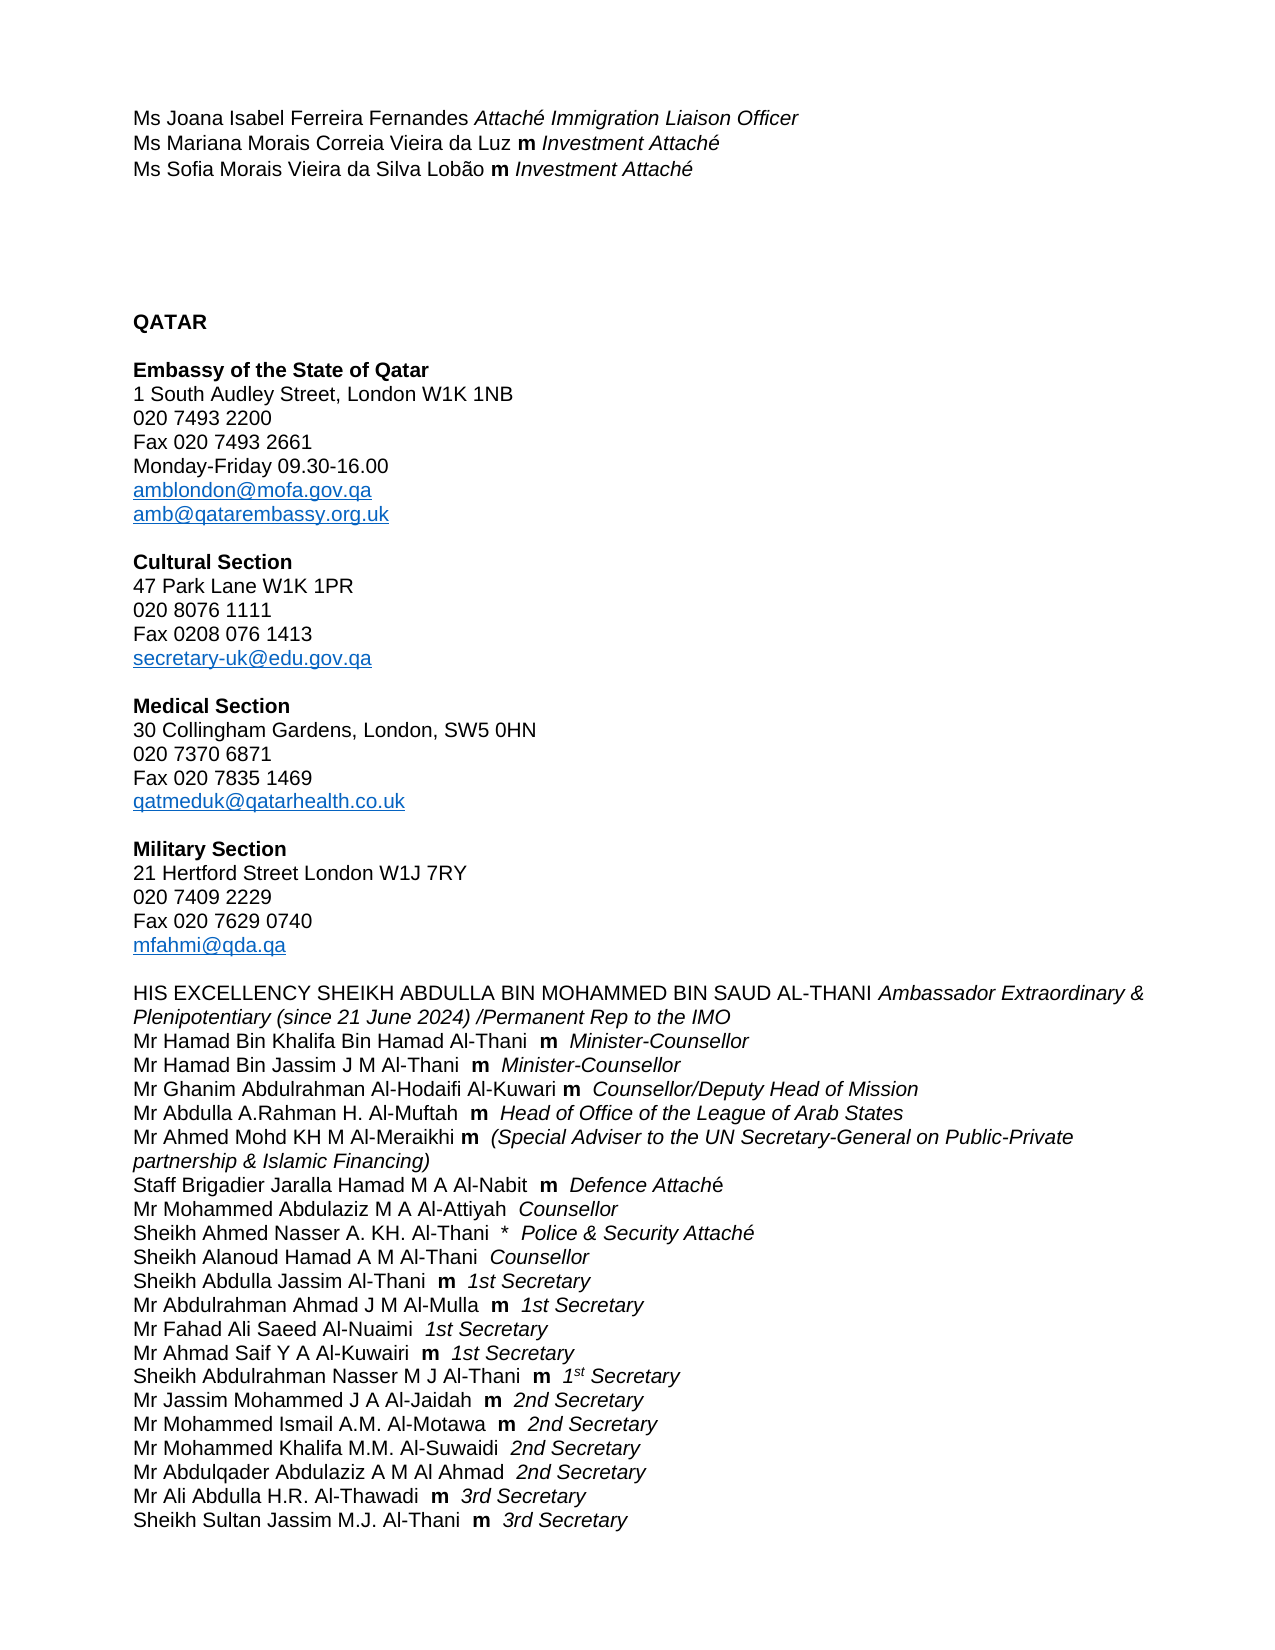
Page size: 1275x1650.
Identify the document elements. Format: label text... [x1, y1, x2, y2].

text 020 8076 1111 [133, 598, 1181, 622]
text Sheikh Alanoud Hamad A M Al-Thani Counsellor [133, 1244, 1181, 1268]
text Ms Joana Isabel Ferreira Fernandes Attaché Immigration Liaison Officer [133, 106, 1181, 129]
text Fax 020 7629 0740 [133, 909, 1181, 933]
text Ms Mariana Morais Correia Vieira da Luz m Investment Attaché [133, 131, 1181, 155]
text 1 South Audley Street, London W1K 1NB [133, 382, 1181, 406]
text Ms Sofia Morais Vieira da Silva Lobão m Investment Attaché [133, 157, 1181, 181]
text Mr Fahad Ali Saeed Al-Nuaimi 1st Secretary [133, 1316, 1181, 1340]
text Fax 020 7835 1469 [133, 765, 1181, 789]
text 020 7409 2229 [133, 885, 1181, 909]
text secretary-uk@edu.gov.qa [133, 646, 1181, 669]
text mfahmi@qda.qa [133, 933, 1181, 957]
text Military Section [133, 837, 1181, 861]
text Mr Mohammed Abdulaziz M A Al-Attiyah Counsellor [133, 1197, 1181, 1221]
text Fax 020 7493 2661 [133, 430, 1181, 454]
text Mr Ali Abdulla H.R. Al-Thawadi m 3rd Secretary [133, 1484, 1181, 1508]
text Sheikh Abdulla Jassim Al-Thani m 1st Secretary [133, 1268, 1181, 1292]
text Fax 0208 076 1413 [133, 622, 1181, 646]
subtitle QATAR [133, 310, 1181, 334]
text Mr Hamad Bin Khalifa Bin Hamad Al-Thani m Minister-Counsellor [133, 1029, 1181, 1053]
text Mr Ahmed Mohd KH M Al-Meraikhi m (Special Adviser to the UN Secretary-General on Public-Private partnership & Islamic Financing) [133, 1125, 1181, 1173]
text Mr Abdulrahman Ahmad J M Al-Mulla m 1st Secretary [133, 1292, 1181, 1316]
text HIS EXCELLENCY SHEIKH ABDULLA BIN MOHAMMED BIN SAUD AL-THANI Ambassador Extraordinary & Plenipotentiary (since 21 June 2024) /Permanent Rep to the IMO [133, 981, 1181, 1029]
text Mr Mohammed Ismail A.M. Al-Motawa m 2nd Secretary [133, 1412, 1181, 1436]
text 020 7493 2200 [133, 406, 1181, 430]
text Mr Abdulqader Abdulaziz A M Al Ahmad 2nd Secretary [133, 1460, 1181, 1484]
text Sheikh Sultan Jassim M.J. Al-Thani m 3rd Secretary [133, 1508, 1181, 1532]
text Sheikh Ahmed Nasser A. KH. Al-Thani * Police & Security Attaché [133, 1221, 1181, 1244]
text 30 Collingham Gardens, London, SW5 0HN [133, 717, 1181, 741]
text Mr Jassim Mohammed J A Al-Jaidah m 2nd Secretary [133, 1388, 1181, 1412]
text Cultural Section [133, 550, 1181, 574]
text Medical Section [133, 693, 1181, 717]
text amb@qatarembassy.org.uk [133, 502, 1181, 526]
text Sheikh Abdulrahman Nasser M J Al-Thani m 1st Secretary [133, 1364, 1181, 1388]
text Mr Ahmad Saif Y A Al-Kuwairi m 1st Secretary [133, 1340, 1181, 1364]
text Staff Brigadier Jaralla Hamad M A Al-Nabit m Defence Attaché [133, 1173, 1181, 1197]
text 47 Park Lane W1K 1PR [133, 574, 1181, 598]
text amblondon@mofa.gov.qa [133, 478, 1181, 502]
text Mr Hamad Bin Jassim J M Al-Thani m Minister-Counsellor [133, 1053, 1181, 1077]
text Embassy of the State of Qatar [133, 358, 1181, 382]
text 020 7370 6871 [133, 741, 1181, 765]
text 21 Hertford Street London W1J 7RY [133, 861, 1181, 885]
text Mr Abdulla A.Rahman H. Al-Muftah m Head of Office of the League of Arab States [133, 1101, 1181, 1125]
text Monday-Friday 09.30-16.00 [133, 454, 1181, 478]
text qatmeduk@qatarhealth.co.uk [133, 789, 1181, 813]
text Mr Ghanim Abdulrahman Al-Hodaifi Al-Kuwari m Counsellor/Deputy Head of Mission [133, 1077, 1181, 1101]
text Mr Mohammed Khalifa M.M. Al-Suwaidi 2nd Secretary [133, 1436, 1181, 1460]
